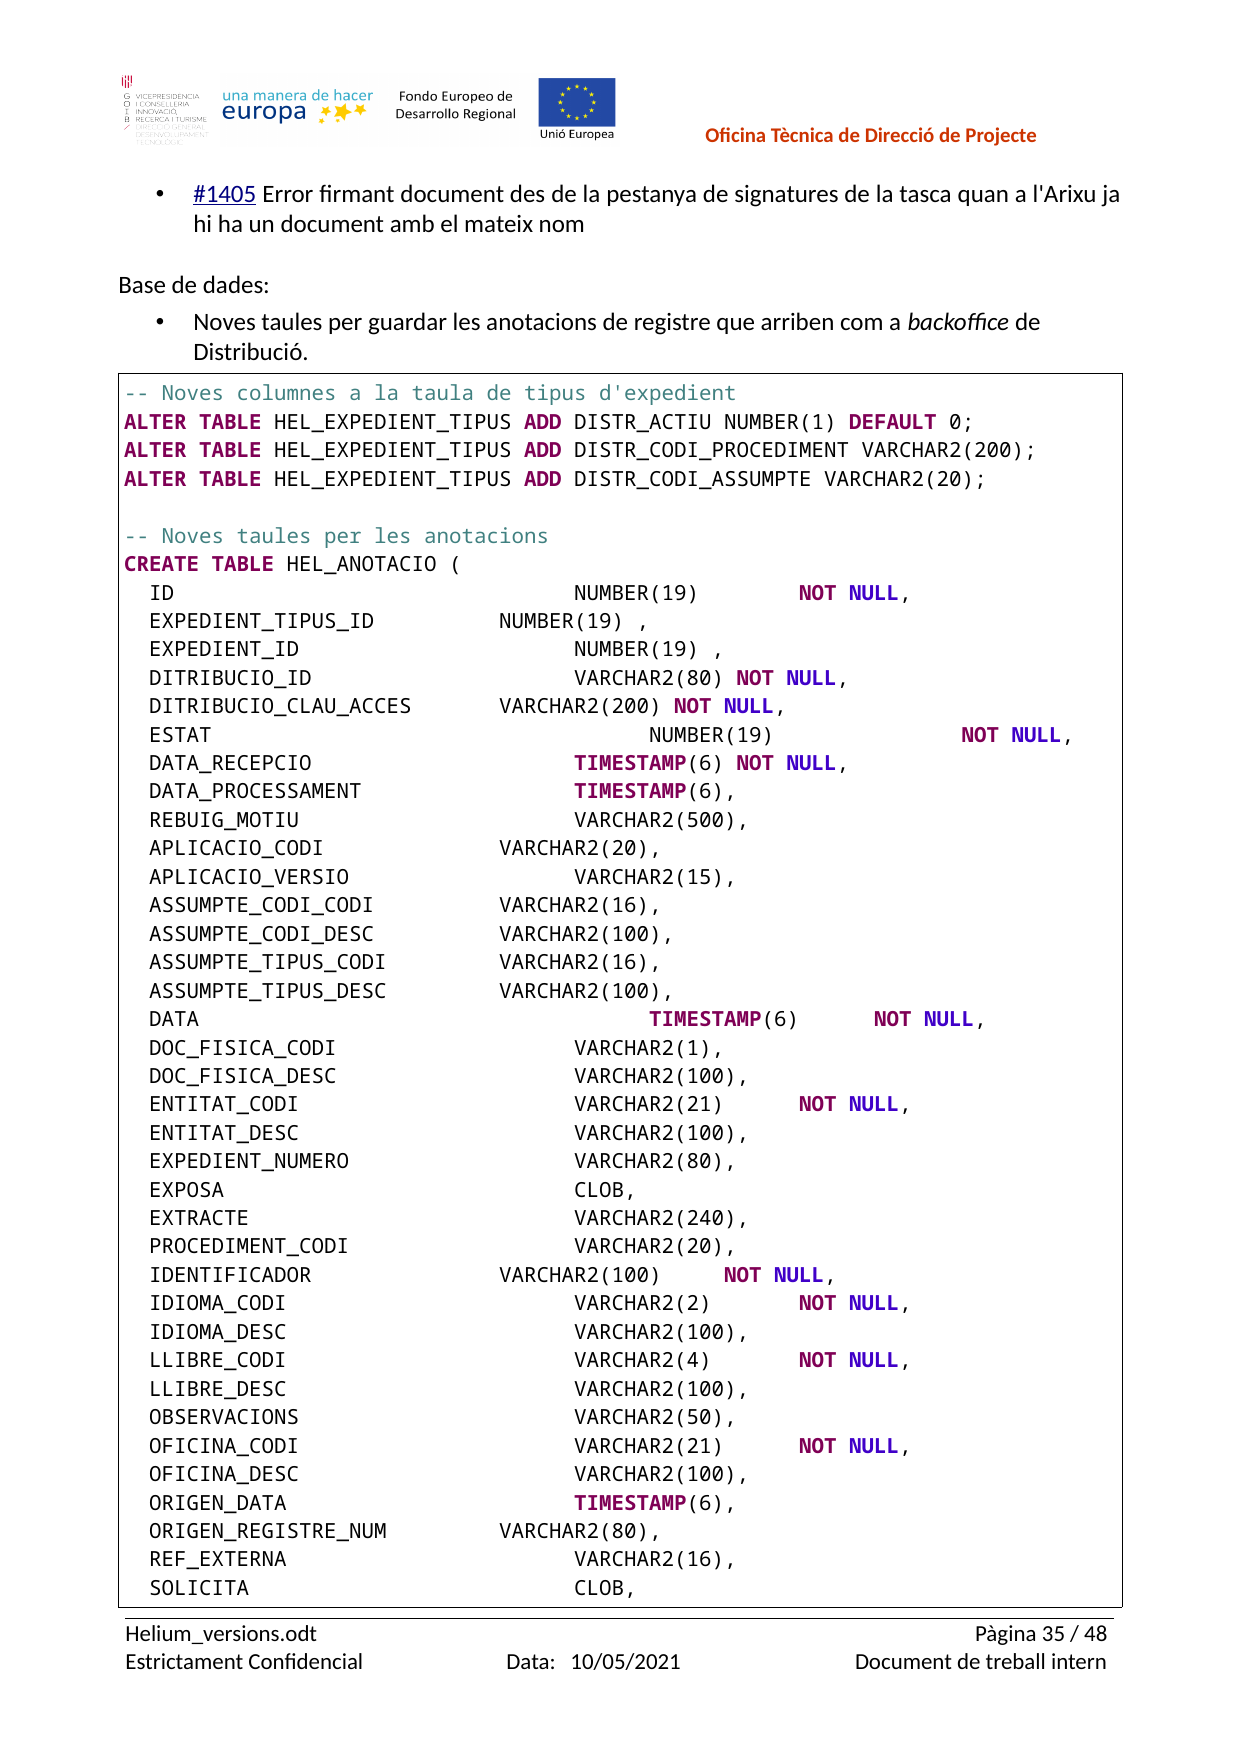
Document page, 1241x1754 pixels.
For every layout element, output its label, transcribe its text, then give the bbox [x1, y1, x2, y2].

text Base de dades: [118, 269, 1122, 300]
picture [118, 73, 213, 147]
table_header -- Noves columnes a la taula de tipus d'expedient ALTER TABLE HEL_EXPEDIENT_TIPUS ADD DISTR_ACTIU NUMBER(1) DEFAULT 0; ALTER TABLE HEL_EXPEDIENT_TIPUS ADD DISTR_CODI_PROCEDIMENT VARCHAR2(200); ALTER TABLE HEL_EXPEDIENT_TIPUS ADD DISTR_CODI_ASSUMPTE VARCHAR2(20); -- Noves taules per les anotacions CREATE TABLE HEL_ANOTACIO ( ID NUMBER(19) NOT NULL, EXPEDIENT_TIPUS_ID NUMBER(19) , EXPEDIENT_ID NUMBER(19) , DITRIBUCIO_ID VARCHAR2(80) NOT NULL, DITRIBUCIO_CLAU_ACCES VARCHAR2(200) NOT NULL, ESTAT NUMBER(19) NOT NULL, DATA_RECEPCIO TIMESTAMP(6) NOT NULL, DATA_PROCESSAMENT TIMESTAMP(6), REBUIG_MOTIU VARCHAR2(500), APLICACIO_CODI VARCHAR2(20), APLICACIO_VERSIO VARCHAR2(15), ASSUMPTE_CODI_CODI VARCHAR2(16), ASSUMPTE_CODI_DESC VARCHAR2(100), ASSUMPTE_TIPUS_CODI VARCHAR2(16), ASSUMPTE_TIPUS_DESC VARCHAR2(100), DATA TIMESTAMP(6) NOT NULL, DOC_FISICA_CODI VARCHAR2(1), DOC_FISICA_DESC VARCHAR2(100), ENTITAT_CODI VARCHAR2(21) NOT NULL, ENTITAT_DESC VARCHAR2(100), EXPEDIENT_NUMERO VARCHAR2(80), EXPOSA CLOB, EXTRACTE VARCHAR2(240), PROCEDIMENT_CODI VARCHAR2(20), IDENTIFICADOR VARCHAR2(100) NOT NULL, IDIOMA_CODI VARCHAR2(2) NOT NULL, IDIOMA_DESC VARCHAR2(100), LLIBRE_CODI VARCHAR2(4) NOT NULL, LLIBRE_DESC VARCHAR2(100), OBSERVACIONS VARCHAR2(50), OFICINA_CODI VARCHAR2(21) NOT NULL, OFICINA_DESC VARCHAR2(100), ORIGEN_DATA TIMESTAMP(6), ORIGEN_REGISTRE_NUM VARCHAR2(80), REF_EXTERNA VARCHAR2(16), SOLICITA CLOB, [119, 374, 1122, 1607]
picture [219, 73, 621, 147]
list Noves taules per guardar les anotacions de registre que arriben com a backoffice de Distribució. [156, 306, 1122, 367]
list #1405 Error firmant document des de la pestanya de signatures de la tasca quan a l'Arixu ja hi ha un document amb el mateix nom [156, 178, 1122, 239]
